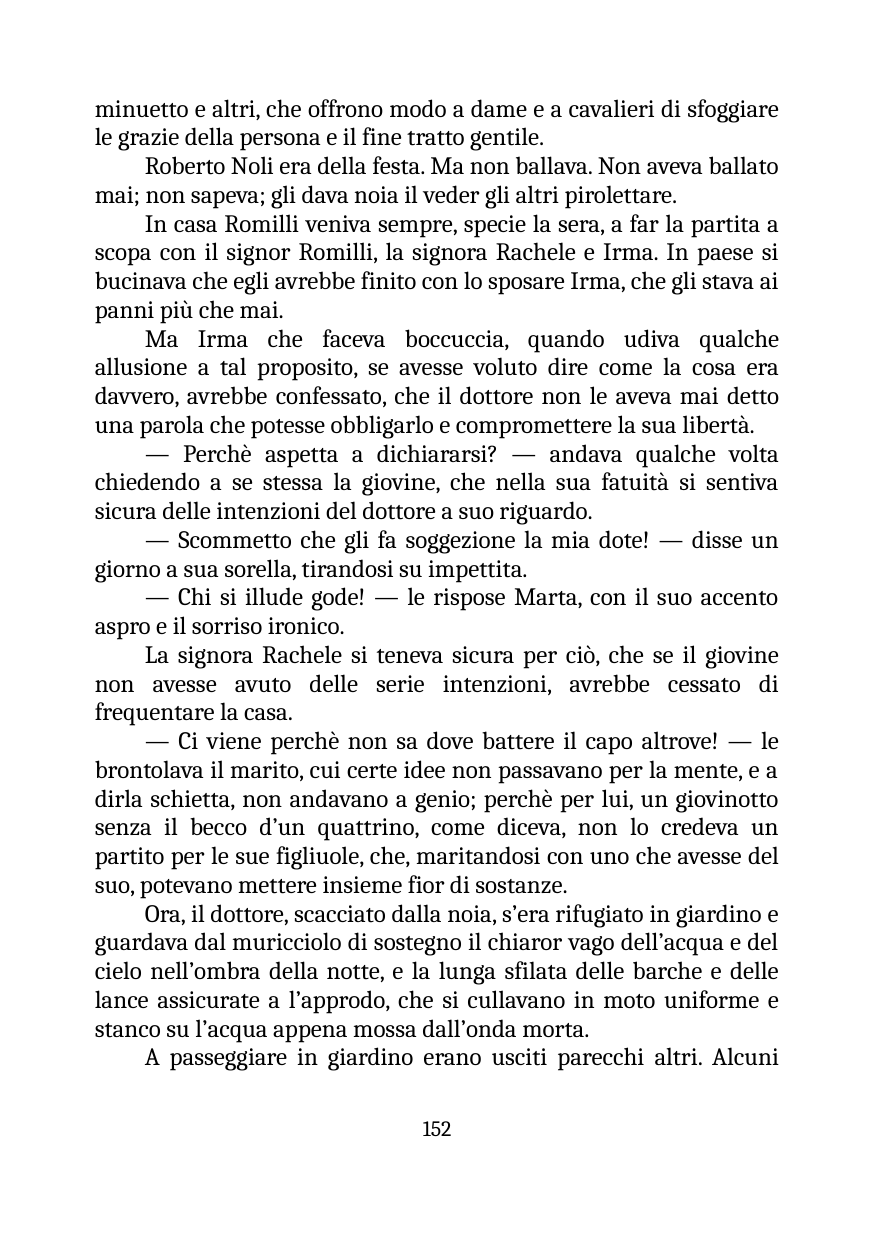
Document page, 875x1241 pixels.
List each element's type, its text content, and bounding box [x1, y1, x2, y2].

text — Perchè aspetta a dichiararsi? — andava qualche volta chiedendo a se stessa la giovine, che nella sua fatuità si sentiva sicura delle intenzioni del dottore a suo riguardo. [94, 439, 779, 526]
text La signora Rachele si teneva sicura per ciò, che se il giovine non avesse avuto delle serie intenzioni, avrebbe cessato di frequentare la casa. [94, 641, 779, 727]
text minuetto e altri, che offrono modo a dame e a cavalieri di sfoggiare le grazie della persona e il fine tratto gentile. [94, 94, 779, 152]
text Roberto Noli era della festa. Ma non ballava. Non aveva ballato mai; non sapeva; gli dava noia il veder gli altri pirolettare. [94, 152, 779, 209]
text — Ci viene perchè non sa dove battere il capo altrove! — le brontolava il marito, cui certe idee non passavano per la mente, e a dirla schietta, non andavano a genio; perchè per lui, un giovinotto senza il becco d’un quattrino, come diceva, non lo credeva un partito per le sue figliuole, che, maritandosi con uno che avesse del suo, potevano mettere insieme fior di sostanze. [94, 727, 779, 899]
text In casa Romilli veniva sempre, specie la sera, a far la partita a scopa con il signor Romilli, la signora Rachele e Irma. In paese si bucinava che egli avrebbe finito con lo sposare Irma, che gli stava ai panni più che mai. [94, 209, 779, 324]
text Ma Irma che faceva boccuccia, quando udiva qualche allusione a tal proposito, se avesse voluto dire come la cosa era davvero, avrebbe confessato, che il dottore non le aveva mai detto una parola che potesse obbligarlo e compromettere la sua libertà. [94, 324, 779, 439]
text — Chi si illude gode! — le rispose Marta, con il suo accento aspro e il sorriso ironico. [94, 583, 779, 641]
text A passeggiare in giardino erano usciti parecchi altri. Alcuni [94, 1043, 779, 1072]
text — Scommetto che gli fa soggezione la mia dote! — disse un giorno a sua sorella, tirandosi su impettita. [94, 526, 779, 583]
text Ora, il dottore, scacciato dalla noia, s’era rifugiato in giardino e guardava dal muricciolo di sostegno il chiaror vago dell’acqua e del cielo nell’ombra della notte, e la lunga sfilata delle barche e delle lance assicurate a l’approdo, che si cullavano in moto uniforme e stanco su l’acqua appena mossa dall’onda morta. [94, 899, 779, 1043]
